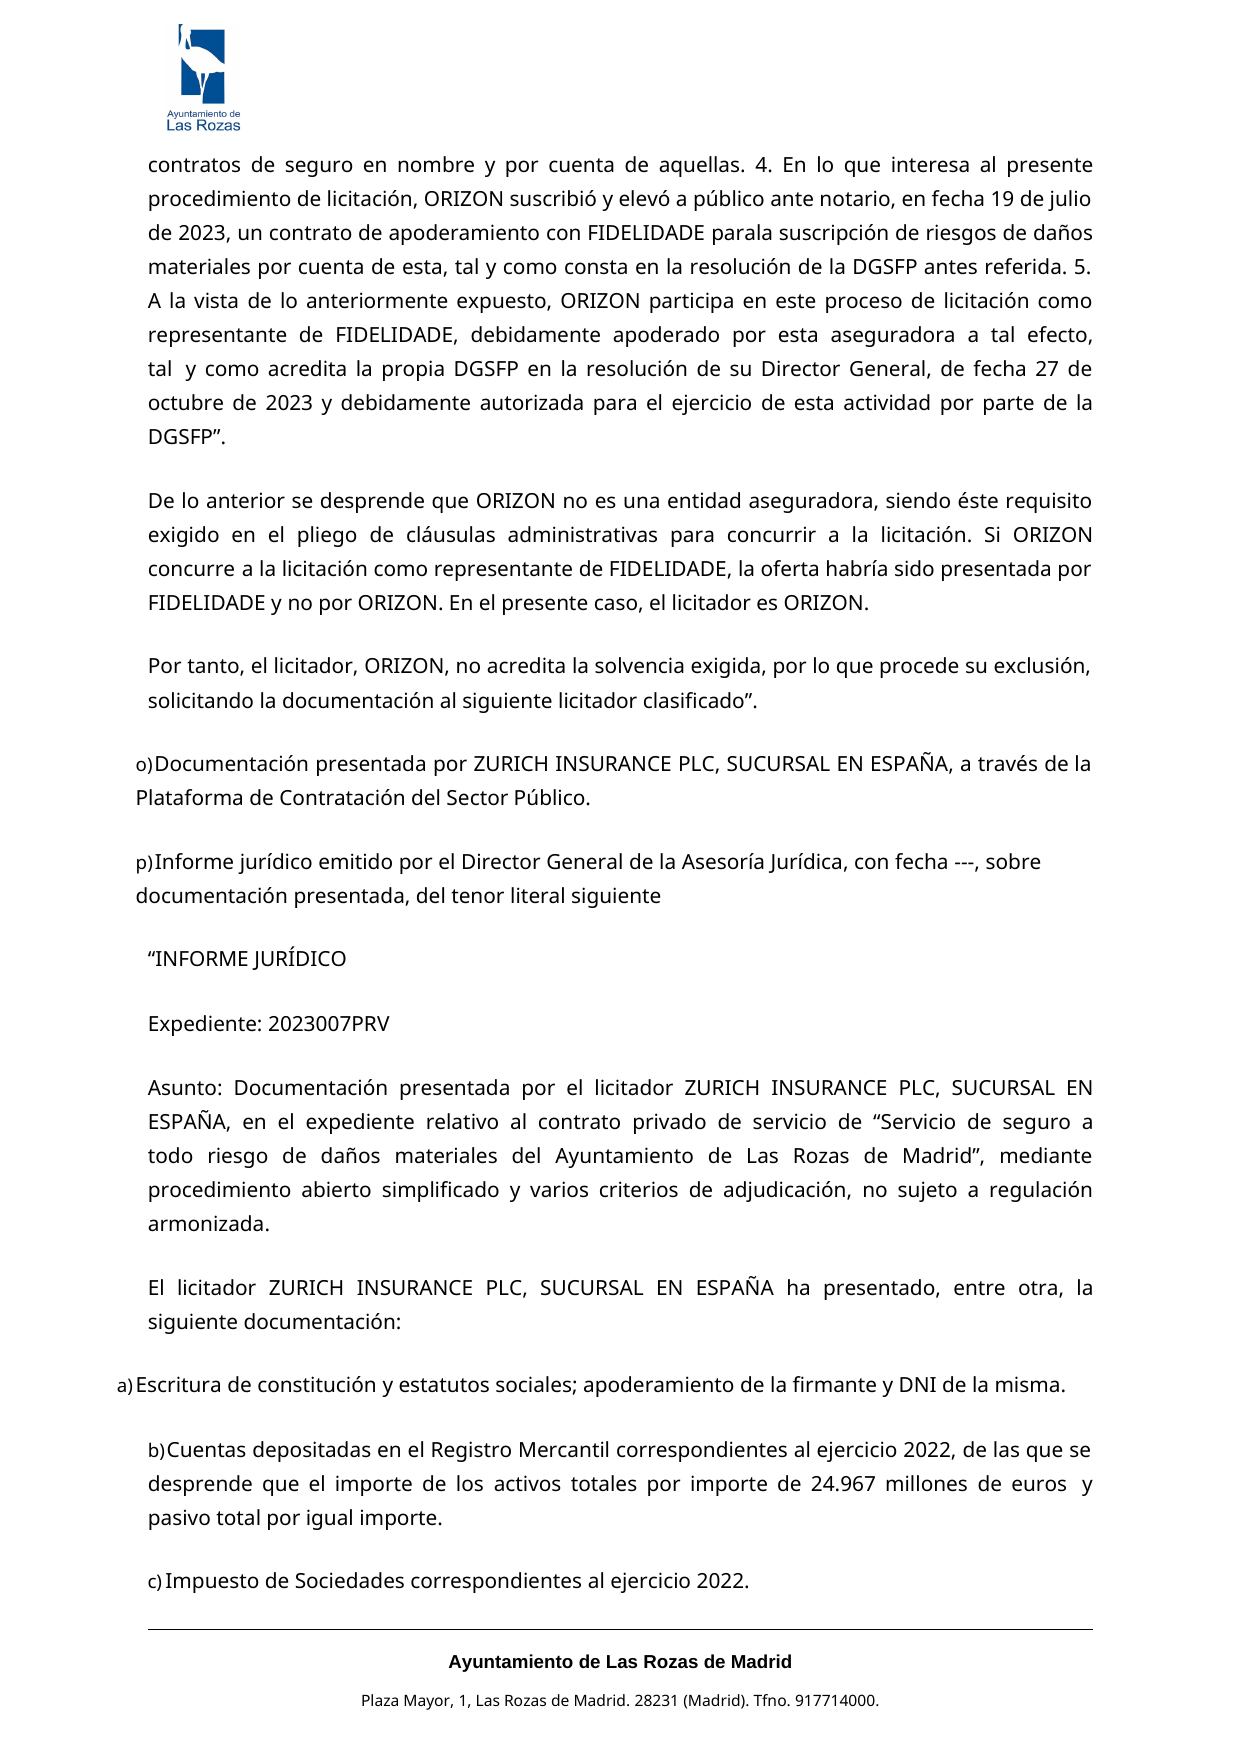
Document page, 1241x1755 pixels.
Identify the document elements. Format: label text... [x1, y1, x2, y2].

list Impuesto de Sociedades correspondientes al ejercicio 2022. [147, 1566, 1105, 1595]
list Cuentas depositadas en el Registro Mercantil correspondientes al ejercicio 2022, de las que se desprende que el importe de los activos totales por importe de 24.967 millones de euros y pasivo total por igual importe. [148, 1435, 1093, 1531]
text De lo anterior se desprende que ORIZON no es una entidad aseguradora, siendo éste requisito exigido en el pliego de cláusulas administrativas para concurrir a la licitación. Si ORIZON concurre a la licitación como representante de FIDELIDADE, la oferta habría sido presentada por FIDELIDADE y no por ORIZON. En el presente caso, el licitador es ORIZON. [148, 486, 1093, 617]
text “INFORME JURÍDICO [148, 944, 1105, 973]
text El licitador ZURICH INSURANCE PLC, SUCURSAL EN ESPAÑA ha presentado, entre otra, la siguiente documentación: [148, 1273, 1093, 1335]
list Informe jurídico emitido por el Director General de la Asesoría Jurídica, con fecha ---, sobre documentación presentada, del tenor literal siguiente [135, 847, 1105, 909]
list Escritura de constitución y estatutos sociales; apoderamiento de la firmante y DNI de la misma. [117, 1370, 1105, 1399]
text Expediente: 2023007PRV [148, 1009, 1105, 1037]
text Por tanto, el licitador, ORIZON, no acredita la solvencia exigida, por lo que procede su exclusión, solicitando la documentación al siguiente licitador clasificado”. [148, 652, 1093, 714]
text contratos de seguro en nombre y por cuenta de aquellas. 4. En lo que interesa al presente procedimiento de licitación, ORIZON suscribió y elevó a público ante notario, en fecha 19 de julio de 2023, un contrato de apoderamiento con FIDELIDADE parala suscripción de riesgos de daños materiales por cuenta de esta, tal y como consta en la resolución de la DGSFP antes referida. 5. A la vista de lo anteriormente expuesto, ORIZON participa en este proceso de licitación como representante de FIDELIDADE, debidamente apoderado por esta aseguradora a tal efecto, tal y como acredita la propia DGSFP en la resolución de su Director General, de fecha 27 de octubre de 2023 y debidamente autorizada para el ejercicio de esta actividad por parte de la DGSFP”. [148, 150, 1093, 451]
text Asunto: Documentación presentada por el licitador ZURICH INSURANCE PLC, SUCURSAL EN ESPAÑA, en el expediente relativo al contrato privado de servicio de “Servicio de seguro a todo riesgo de daños materiales del Ayuntamiento de Las Rozas de Madrid”, mediante procedimiento abierto simplificado y varios criterios de adjudicación, no sujeto a regulación armonizada. [148, 1073, 1093, 1238]
list Documentación presentada por ZURICH INSURANCE PLC, SUCURSAL EN ESPAÑA, a través de la Plataforma de Contratación del Sector Público. [135, 749, 1093, 812]
